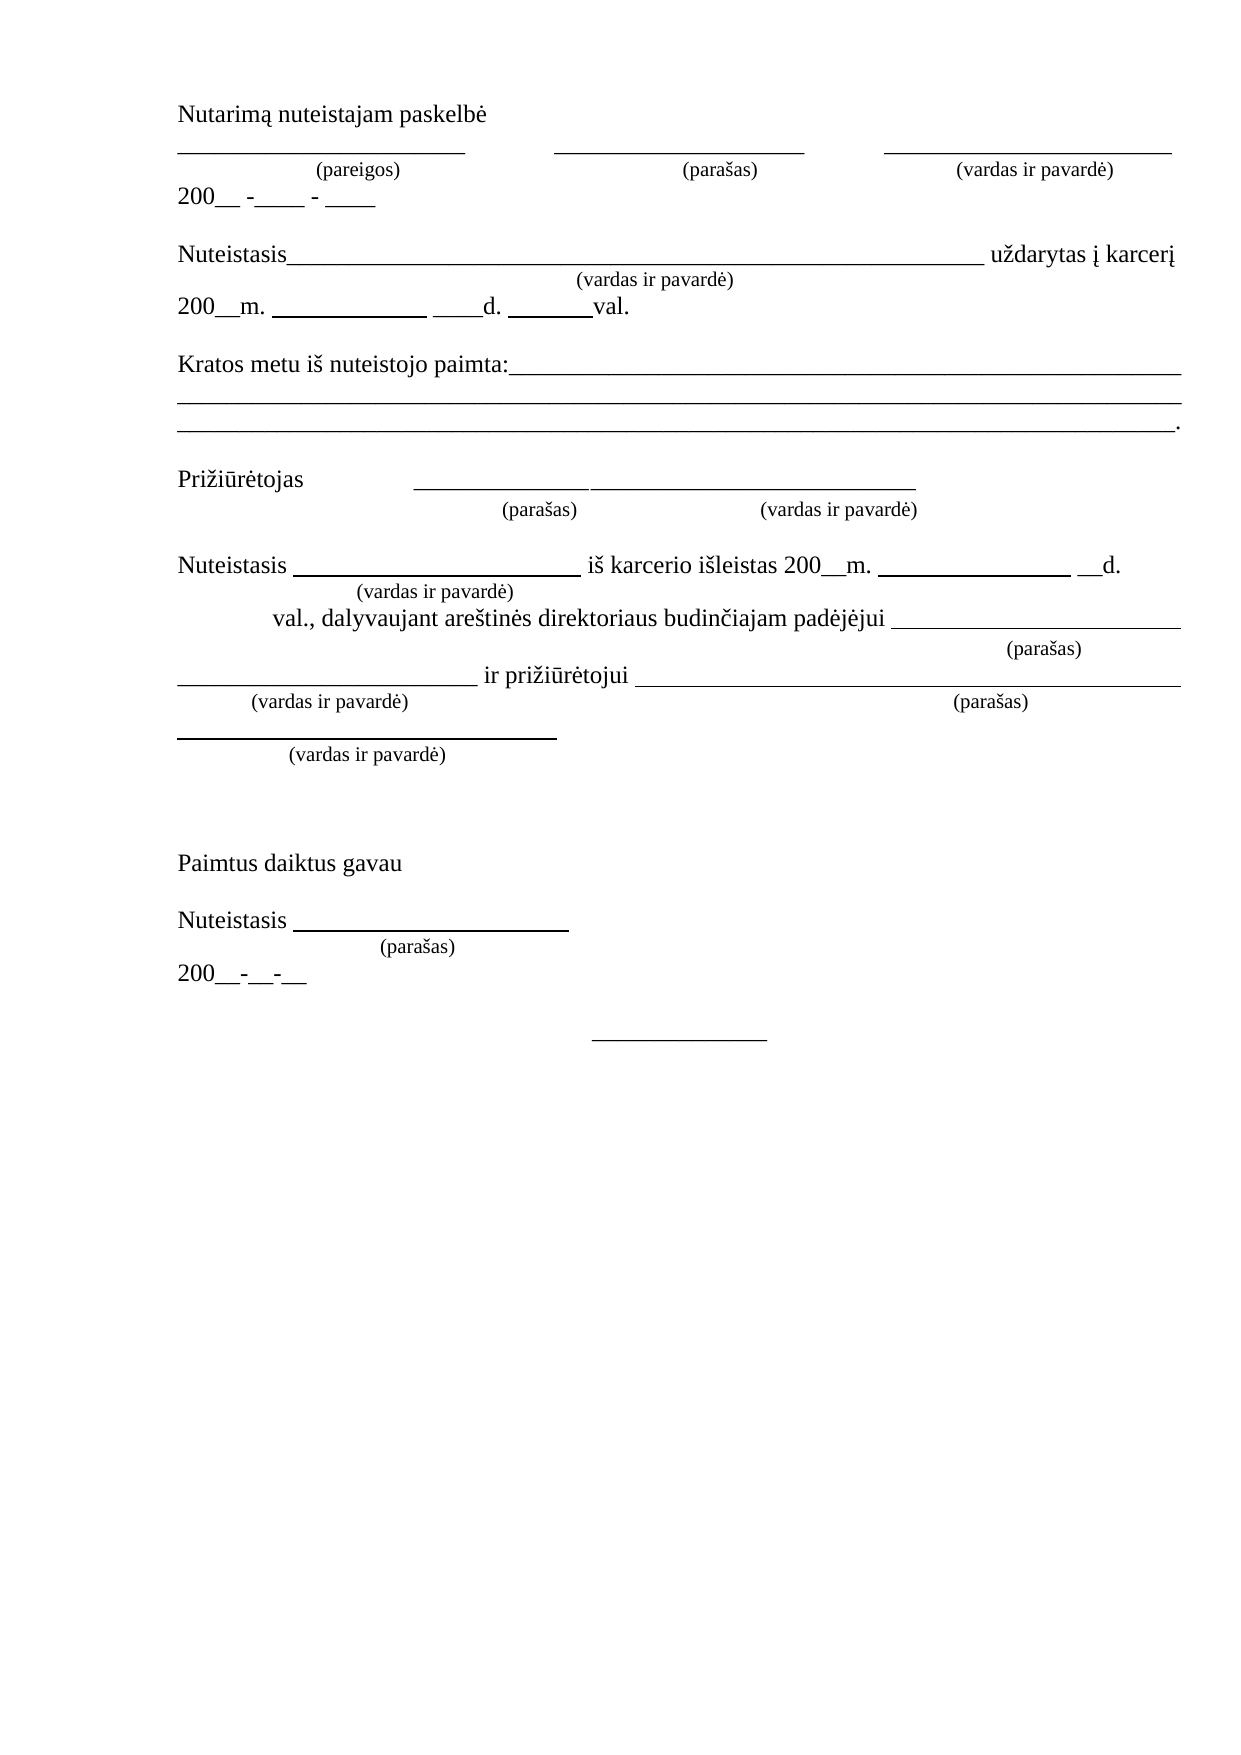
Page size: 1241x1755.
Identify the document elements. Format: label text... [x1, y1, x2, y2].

text val., dalyvaujant areštinės direktoriaus budinčiajam padėjėjui [177, 603, 1181, 632]
text ________________________ ir prižiūrėtojui [177, 661, 1181, 689]
text Prižiūrėtojas ______________ __________________________ [177, 464, 1181, 493]
text Nutarimą nuteistajam paskelbė [177, 99, 1181, 128]
text 200__m. ____d. val. [177, 291, 1181, 320]
text Paimtus daiktus gavau [177, 848, 1181, 876]
text (vardas ir pavardė) [177, 579, 1181, 603]
text (parašas) [177, 632, 1181, 661]
text 200__-__-__ [177, 958, 1181, 987]
text (pareigos) (parašas) (vardas ir pavardė) [177, 157, 1181, 181]
text . [177, 406, 1181, 435]
text (vardas ir pavardė) [177, 267, 1181, 291]
text _______________________ ____________________ _______________________ [177, 128, 1181, 157]
text Nuteistasis iš karcerio išleistas 200__m. __d. [177, 550, 1181, 579]
text (vardas ir pavardė) (parašas) [177, 689, 1181, 713]
text ______________ [177, 1016, 1181, 1044]
text (parašas) [177, 934, 1181, 958]
text 200__ -____ - ____ [177, 181, 1181, 210]
text Nuteistasis uždarytas į karcerį [177, 239, 1181, 267]
text (parašas) (vardas ir pavardė) [177, 493, 1181, 521]
text Kratos metu iš nuteistojo paimta: [177, 349, 1181, 378]
text (vardas ir pavardė) [177, 742, 1181, 766]
text Nuteistasis [177, 905, 1181, 934]
